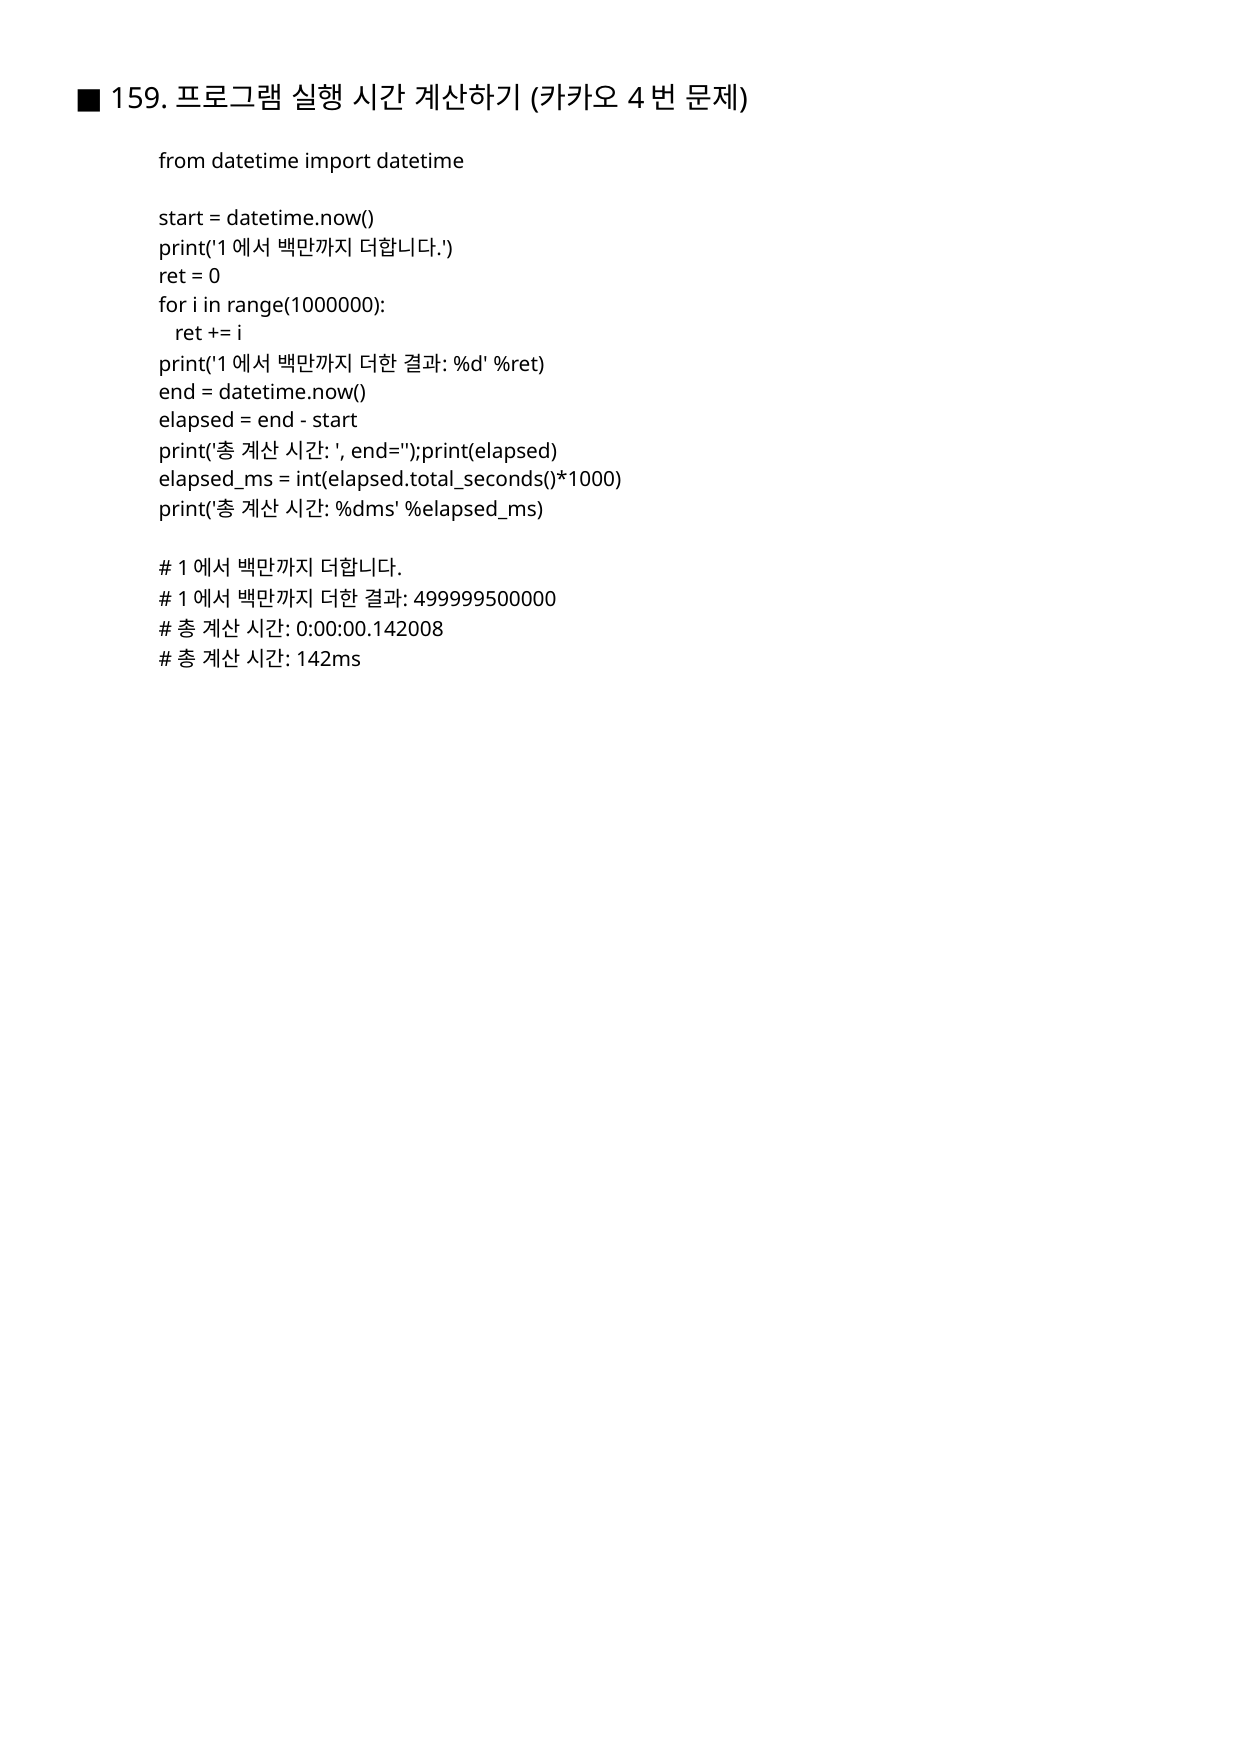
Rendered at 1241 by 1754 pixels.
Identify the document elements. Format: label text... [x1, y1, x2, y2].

text print('1에서 백만까지 더한 결과: %d' %ret) [75, 347, 1165, 377]
text start = datetime.now() [75, 203, 1165, 231]
subtitle ■ 159. 프로그램 실행 시간 계산하기 (카카오 4번 문제) [75, 75, 1165, 117]
text print('1에서 백만까지 더합니다.') [75, 231, 1165, 261]
text end = datetime.now() [75, 377, 1165, 406]
text ret = 0 [75, 261, 1165, 290]
text # 1에서 백만까지 더합니다. [75, 551, 1165, 582]
text # 총 계산 시간: 0:00:00.142008 [75, 612, 1165, 642]
text from datetime import datetime [75, 146, 1165, 174]
text for i in range(1000000): [75, 290, 1165, 318]
text print('총 계산 시간: ', end='');print(elapsed) [75, 434, 1165, 464]
text # 1에서 백만까지 더한 결과: 499999500000 [75, 582, 1165, 612]
text print('총 계산 시간: %dms' %elapsed_ms) [75, 493, 1165, 523]
text ret += i [75, 318, 1165, 347]
text elapsed_ms = int(elapsed.total_seconds()*1000) [75, 464, 1165, 493]
text elapsed = end - start [75, 406, 1165, 434]
text # 총 계산 시간: 142ms [75, 642, 1165, 673]
